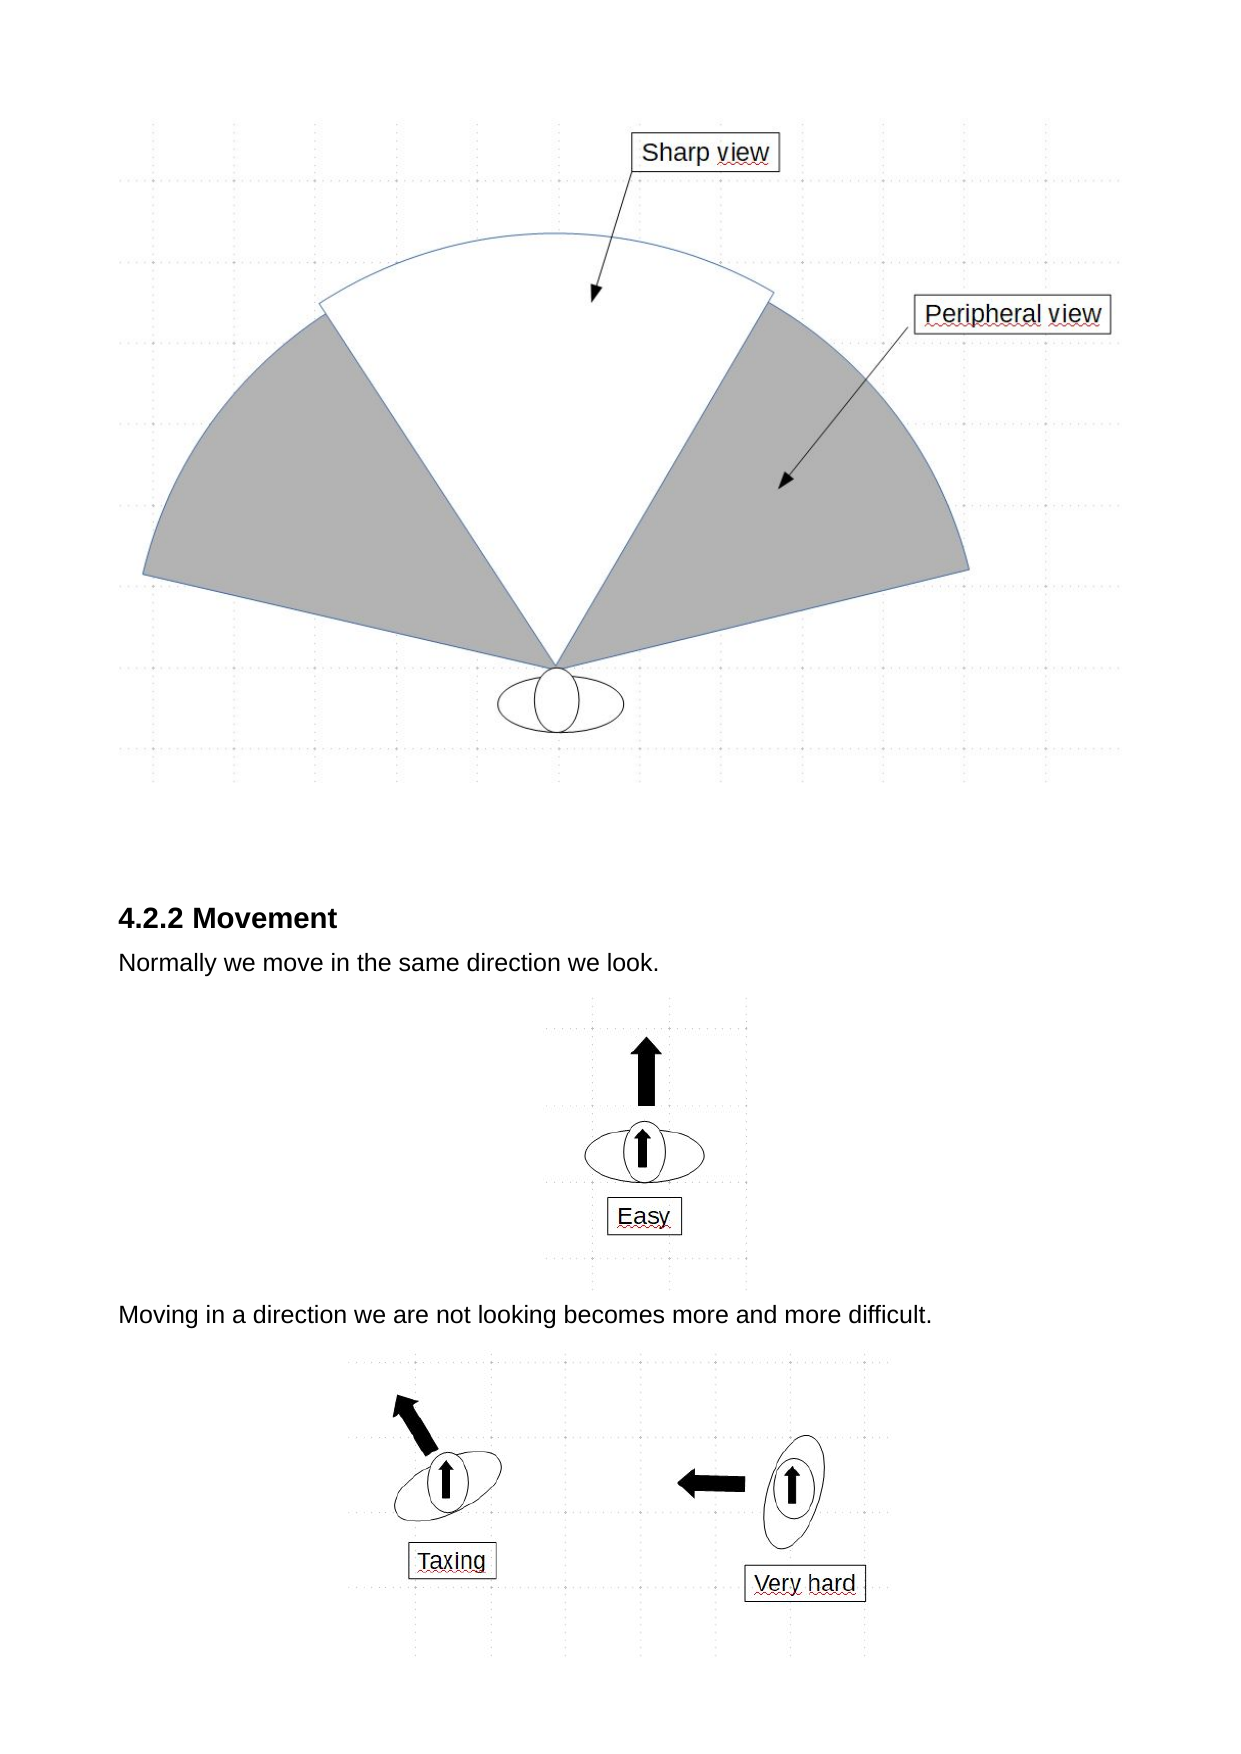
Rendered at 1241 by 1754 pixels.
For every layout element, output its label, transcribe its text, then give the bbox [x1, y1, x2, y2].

picture [542, 997, 748, 1295]
picture [118, 118, 1123, 783]
subtitle Movement [118, 901, 1122, 935]
picture [348, 1349, 892, 1658]
text Normally we move in the same direction we look. [118, 948, 1122, 976]
text Moving in a direction we are not looking becomes more and more difficult. [118, 1295, 1122, 1329]
